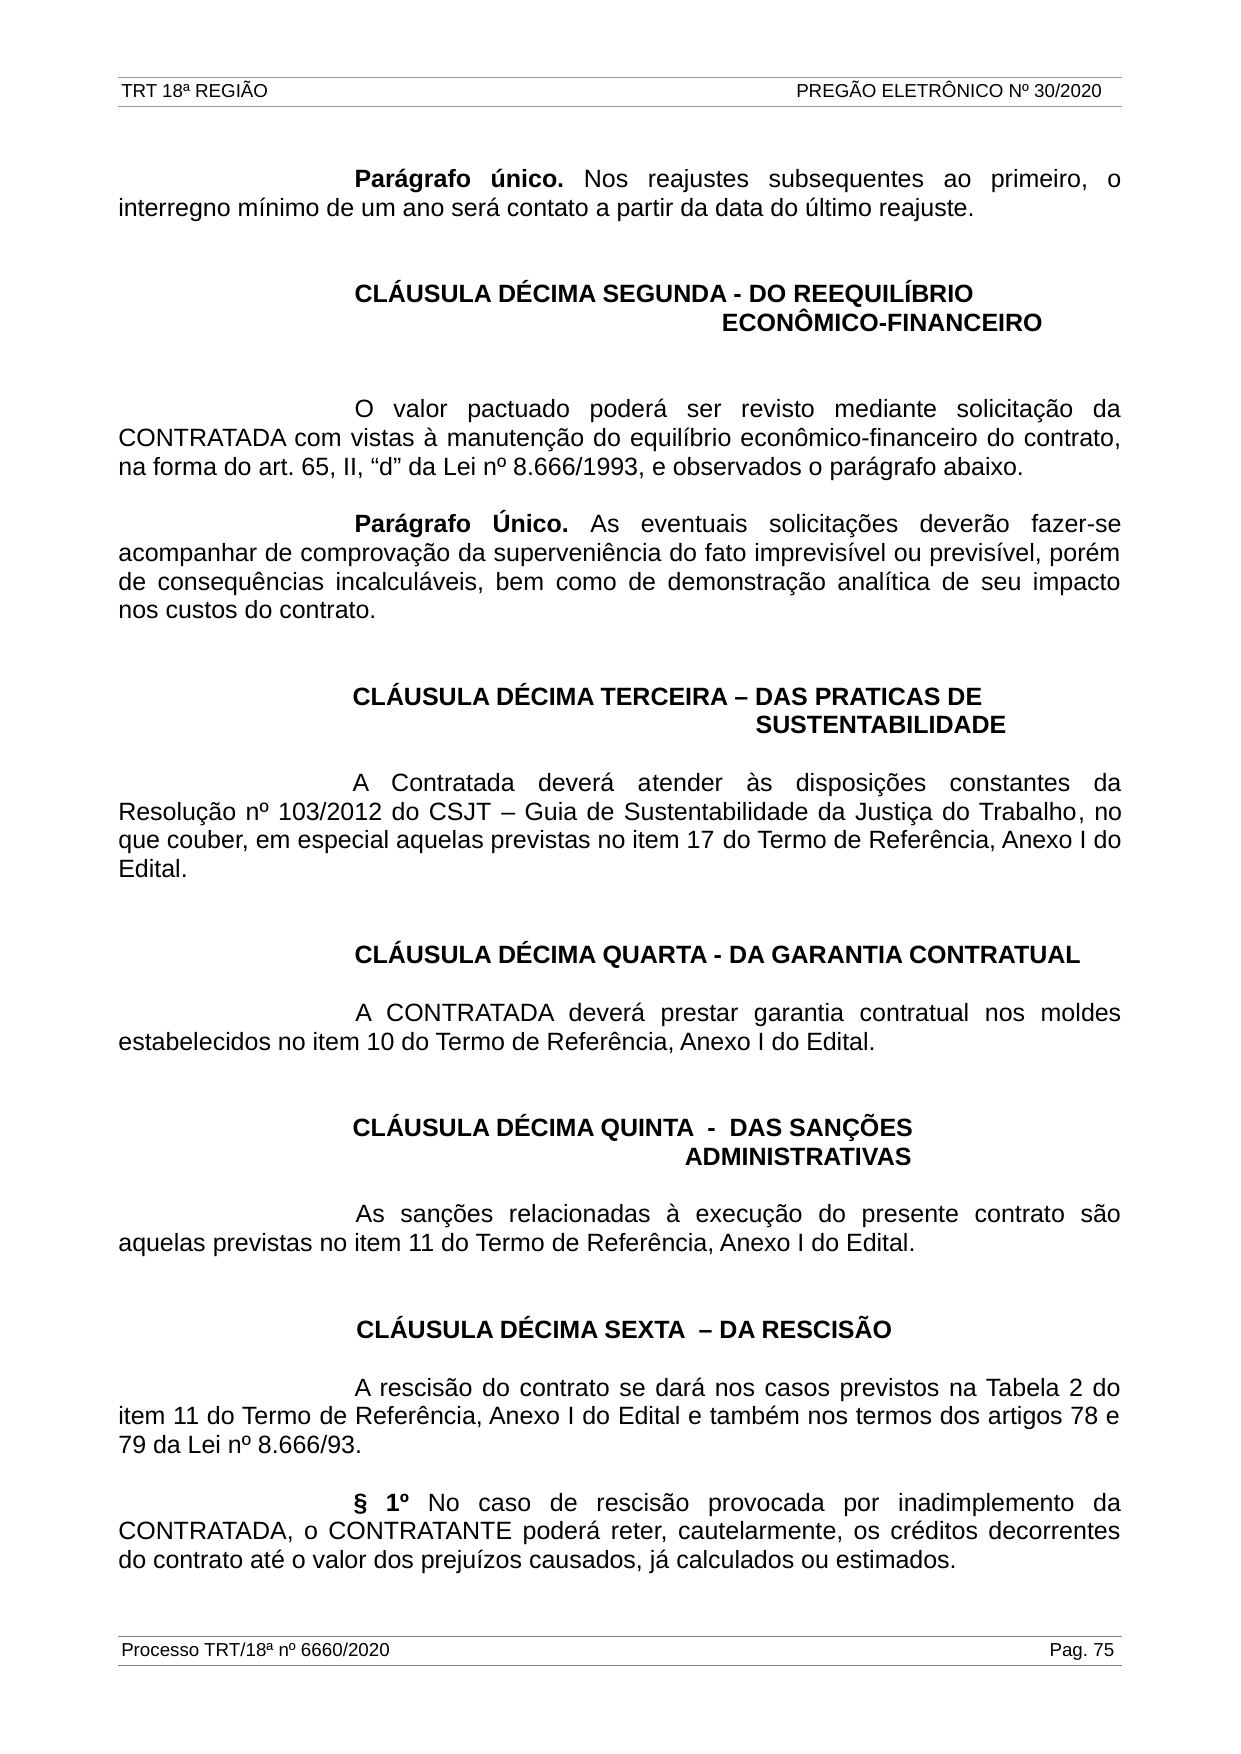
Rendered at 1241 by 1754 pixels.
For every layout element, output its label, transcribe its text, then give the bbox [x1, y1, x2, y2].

text A Contratada deverá atender às disposições constantes da Resolução nº 103/2012 do CSJT – Guia de Sustentabilidade da Justiça do Trabalho, no que couber, em especial aquelas previstas no item 17 do Termo de Referência, Anexo I do Edital. [118, 768, 1122, 883]
text A rescisão do contrato se dará nos casos previstos na Tabela 2 do item 11 do Termo de Referência, Anexo I do Edital e também nos termos dos artigos 78 e 79 da Lei nº 8.666/93. [118, 1372, 1122, 1459]
text A CONTRATADA deverá prestar garantia contratual nos moldes estabelecidos no item 10 do Termo de Referência, Anexo I do Edital. [118, 998, 1122, 1056]
text ECONÔMICO-FINANCEIRO [118, 308, 1122, 337]
text § 1º No caso de rescisão provocada por inadimplemento da CONTRATADA, o CONTRATANTE poderá reter, cautelarmente, os créditos decorrentes do contrato até o valor dos prejuízos causados, já calculados ou estimados. [118, 1487, 1122, 1574]
text SUSTENTABILIDADE [118, 711, 1122, 739]
text As sanções relacionadas à execução do presente contrato são aquelas previstas no item 11 do Termo de Referência, Anexo I do Edital. [118, 1199, 1122, 1257]
text Parágrafo único. Nos reajustes subsequentes ao primeiro, o interregno mínimo de um ano será contato a partir da data do último reajuste. [118, 164, 1122, 222]
text CLÁUSULA DÉCIMA QUINTA - DAS SANÇÕES ADMINISTRATIVAS [118, 1113, 1122, 1171]
text Parágrafo Único. As eventuais solicitações deverão fazer-se acompanhar de comprovação da superveniência do fato imprevisível ou previsível, porém de consequências incalculáveis, bem como de demonstração analítica de seu impacto nos custos do contrato. [118, 509, 1122, 624]
text CLÁUSULA DÉCIMA SEXTA – DA RESCISÃO [118, 1315, 1122, 1344]
text CLÁUSULA DÉCIMA SEGUNDA - DO REEQUILÍBRIO [118, 279, 1122, 308]
text O valor pactuado poderá ser revisto mediante solicitação da CONTRATADA com vistas à manutenção do equilíbrio econômico-financeiro do contrato, na forma do art. 65, II, “d” da Lei nº 8.666/1993, e observados o parágrafo abaixo. [118, 394, 1122, 481]
text CLÁUSULA DÉCIMA TERCEIRA – DAS PRATICAS DE [118, 682, 1122, 711]
text CLÁUSULA DÉCIMA QUARTA - DA GARANTIA CONTRATUAL [354, 941, 1122, 969]
